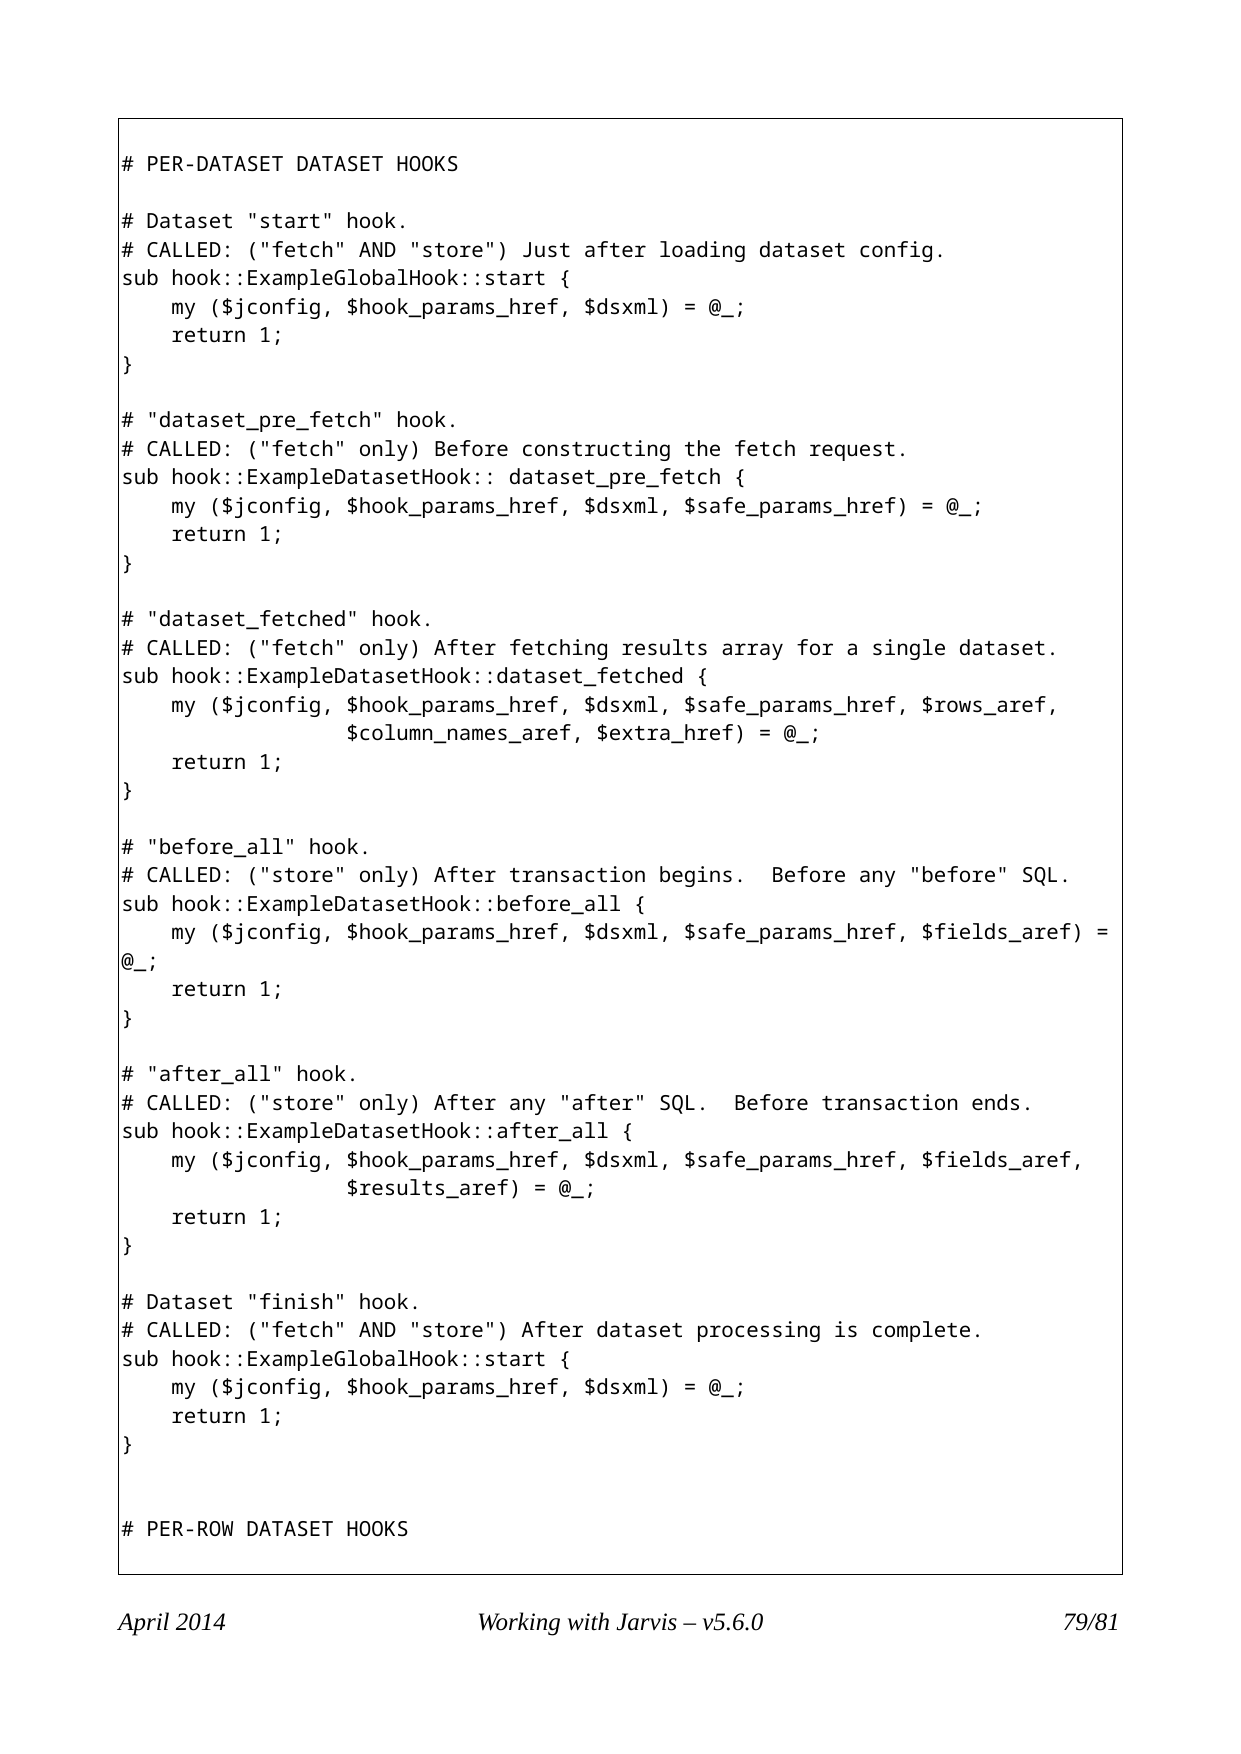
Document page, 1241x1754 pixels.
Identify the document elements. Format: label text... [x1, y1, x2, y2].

text } [119, 545, 1122, 576]
text # CALLED: ("fetch" only) Before constructing the fetch request. [119, 431, 1122, 459]
text sub hook::ExampleDatasetHook::before_all { [119, 886, 1122, 914]
text # Dataset "finish" hook. [119, 1284, 1122, 1312]
text # PER-DATASET DATASET HOOKS [119, 147, 1122, 178]
text my ($jconfig, $hook_params_href, $dsxml) = @_; [119, 1369, 1122, 1398]
text sub hook::ExampleDatasetHook:: dataset_pre_fetch { [119, 459, 1122, 488]
text } [119, 1227, 1122, 1259]
text # Dataset "start" hook. [119, 203, 1122, 232]
text return 1; [119, 1398, 1122, 1426]
text sub hook::ExampleGlobalHook::start { [119, 260, 1122, 289]
text my ($jconfig, $hook_params_href, $dsxml, $safe_params_href, $rows_aref, $column_names_aref, $extra_href) = @_; [119, 687, 1122, 744]
text # "dataset_fetched" hook. [119, 602, 1122, 630]
text # CALLED: ("fetch" AND "store") Just after loading dataset config. [119, 232, 1122, 260]
text # CALLED: ("fetch" AND "store") After dataset processing is complete. [119, 1312, 1122, 1341]
text } [119, 1426, 1122, 1458]
text sub hook::ExampleDatasetHook::dataset_fetched { [119, 658, 1122, 687]
text # CALLED: ("fetch" only) After fetching results array for a single dataset. [119, 630, 1122, 658]
text } [119, 346, 1122, 377]
text return 1; [119, 744, 1122, 772]
text } [119, 1000, 1122, 1031]
text my ($jconfig, $hook_params_href, $dsxml) = @_; [119, 289, 1122, 317]
text # PER-ROW DATASET HOOKS [119, 1512, 1122, 1543]
text # "dataset_pre_fetch" hook. [119, 402, 1122, 431]
text my ($jconfig, $hook_params_href, $dsxml, $safe_params_href, $fields_aref, $results_aref) = @_; [119, 1142, 1122, 1199]
text } [119, 772, 1122, 804]
text sub hook::ExampleDatasetHook::after_all { [119, 1113, 1122, 1142]
text return 1; [119, 317, 1122, 346]
text return 1; [119, 516, 1122, 545]
text return 1; [119, 971, 1122, 1000]
text # CALLED: ("store" only) After transaction begins. Before any "before" SQL. [119, 857, 1122, 886]
text sub hook::ExampleGlobalHook::start { [119, 1341, 1122, 1369]
text my ($jconfig, $hook_params_href, $dsxml, $safe_params_href, $fields_aref) = @_; [119, 914, 1122, 971]
text # "before_all" hook. [119, 829, 1122, 857]
text # CALLED: ("store" only) After any "after" SQL. Before transaction ends. [119, 1085, 1122, 1113]
text # "after_all" hook. [119, 1057, 1122, 1085]
text return 1; [119, 1199, 1122, 1227]
text my ($jconfig, $hook_params_href, $dsxml, $safe_params_href) = @_; [119, 488, 1122, 516]
